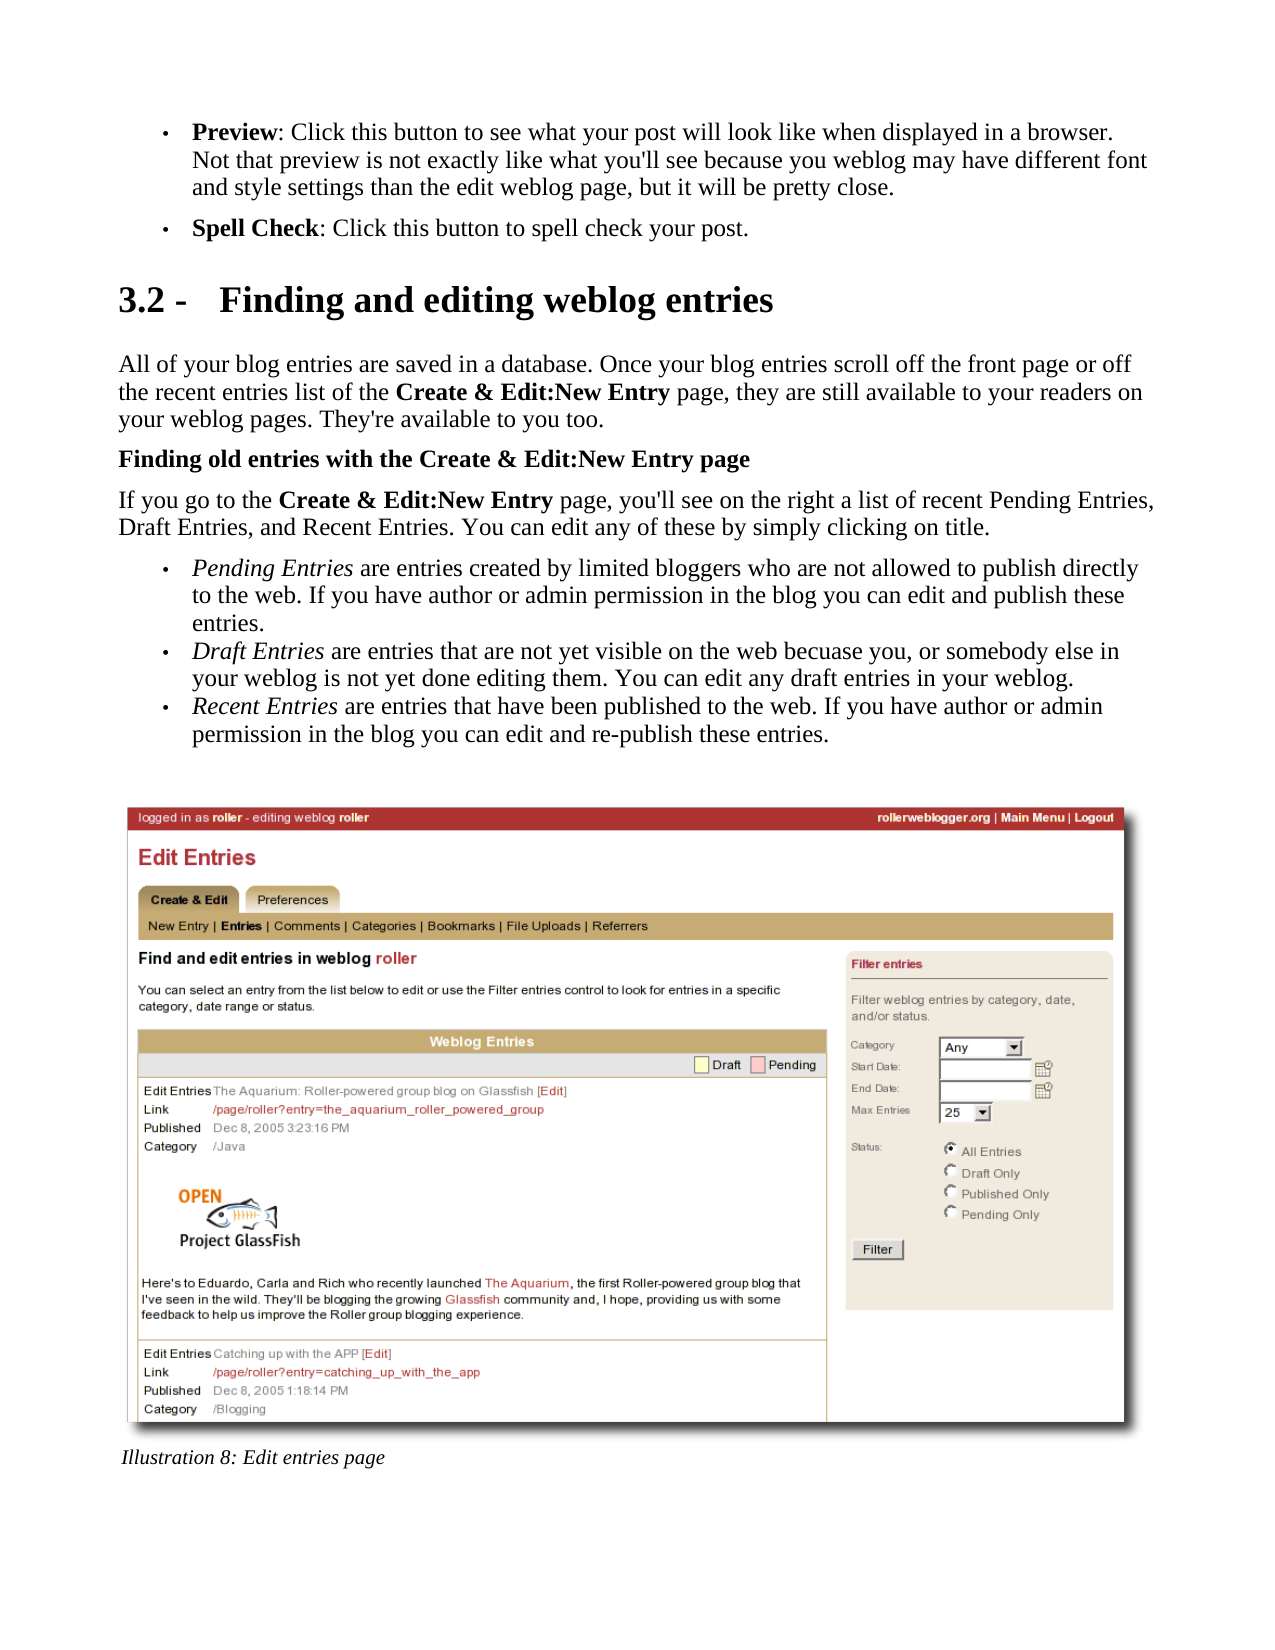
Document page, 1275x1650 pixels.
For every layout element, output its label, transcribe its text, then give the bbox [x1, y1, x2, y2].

list Pending Entries are entries created by limited bloggers who are not allowed to publish directly to the web. If you have author or admin permission in the blog you can edit and publish these entries. [162, 554, 1157, 637]
list Preview: Click this button to see what your post will look like when displayed in a browser. Not that preview is not exactly like what you'll see because you weblog may have different font and style settings than the edit weblog page, but it will be pretty close. [162, 118, 1157, 201]
list Spell Check: Click this button to spell check your post. [162, 214, 1157, 241]
subtitle Finding and editing weblog entries [118, 279, 1157, 320]
text Illustration 8: Edit entries page [121, 1447, 1149, 1469]
text All of your blog entries are saved in a database. Once your blog entries scroll off the front page or off the recent entries list of the Create & Edit:New Entry page, they are still available to your readers on your weblog pages. They're available to you too. [118, 350, 1157, 433]
list Draft Entries are entries that are not yet visible on the web becuase you, or somebody else in your weblog is not yet done editing them. You can edit any draft entries in your weblog. [162, 637, 1157, 692]
picture [121, 801, 1149, 1447]
list Recent Entries are entries that have been published to the web. If you have author or admin permission in the blog you can edit and re-publish these entries. [162, 692, 1157, 748]
text If you go to the Create & Edit:New Entry page, you'll see on the right a list of recent Pending Entries, Draft Entries, and Recent Entries. You can edit any of these by simply clicking on title. [118, 486, 1157, 541]
text Finding old entries with the Create & Edit:New Entry page [118, 446, 1157, 473]
